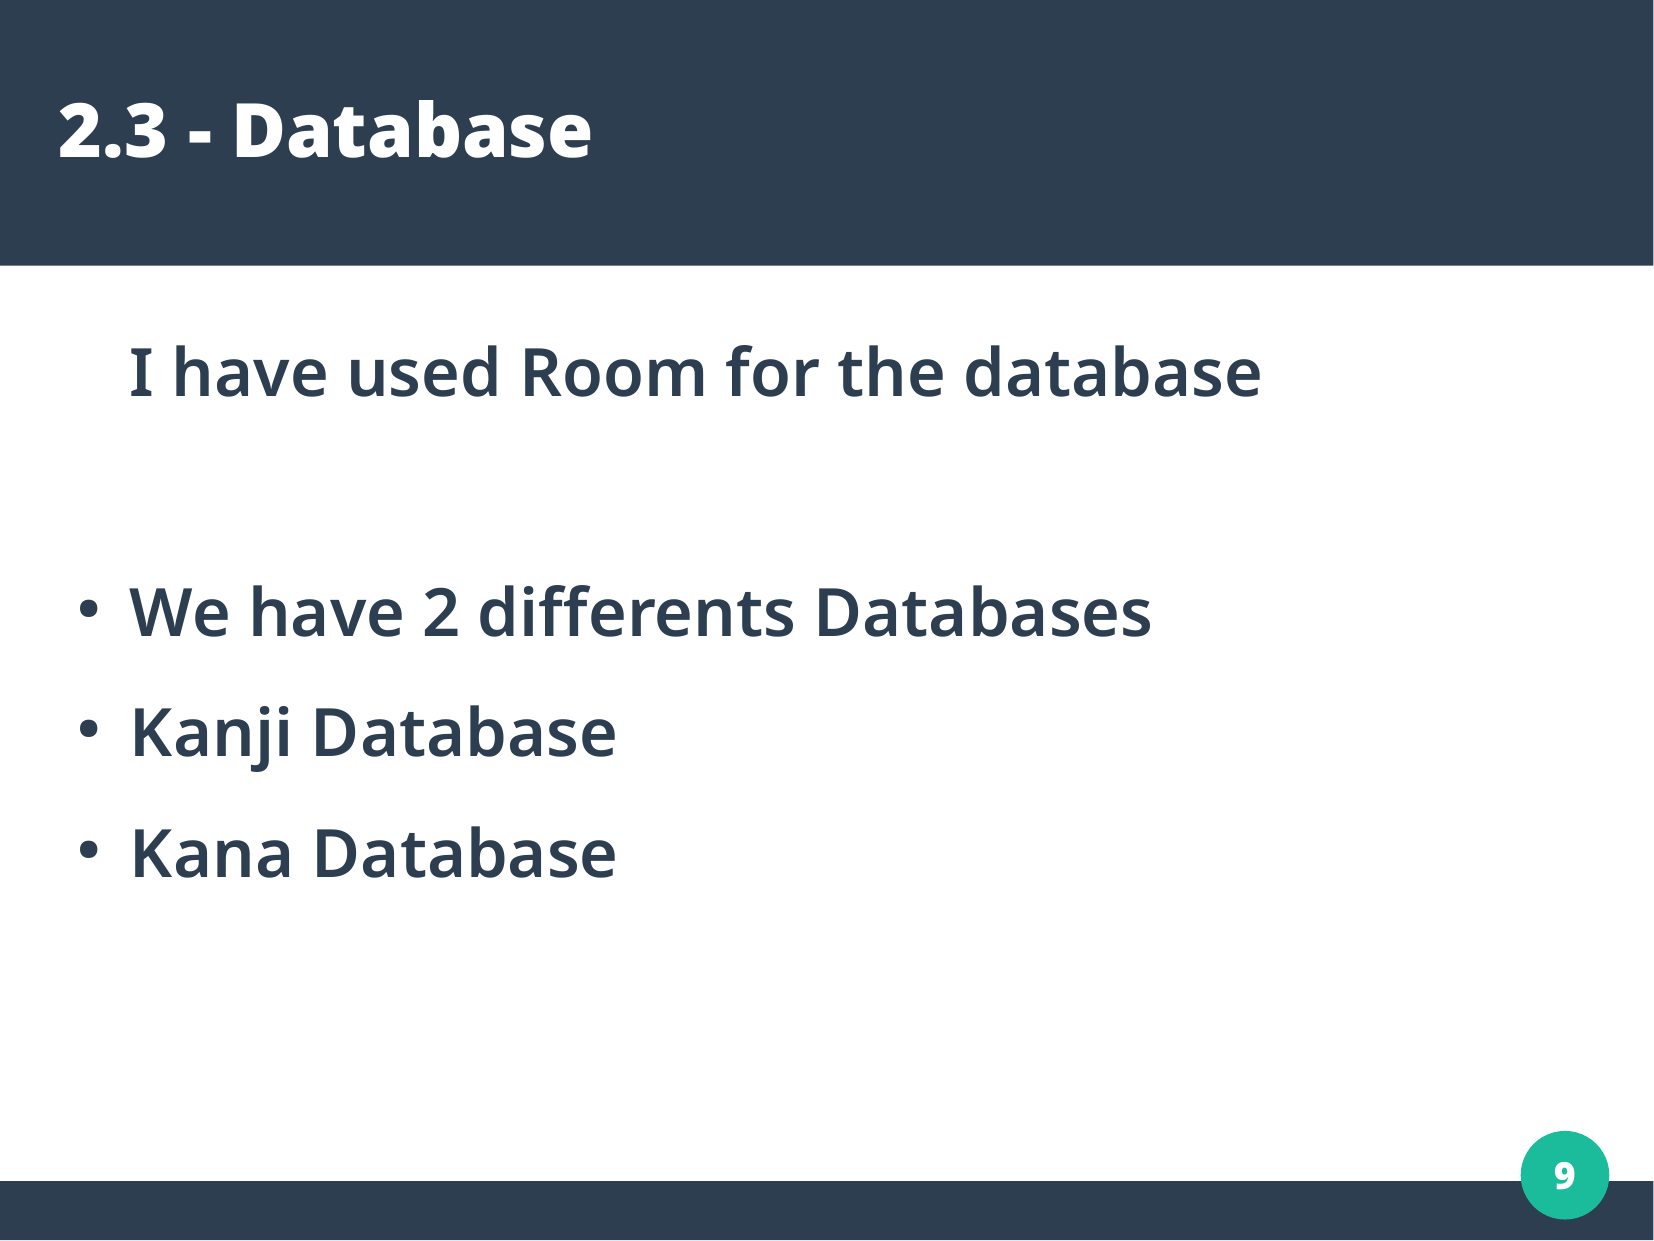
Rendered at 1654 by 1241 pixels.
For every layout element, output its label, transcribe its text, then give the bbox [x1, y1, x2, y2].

list I have used Room for the database We have 2 differents Databases Kanji Database Kana Database [59, 324, 1595, 1152]
title 2.3 - Database [59, 49, 1595, 207]
